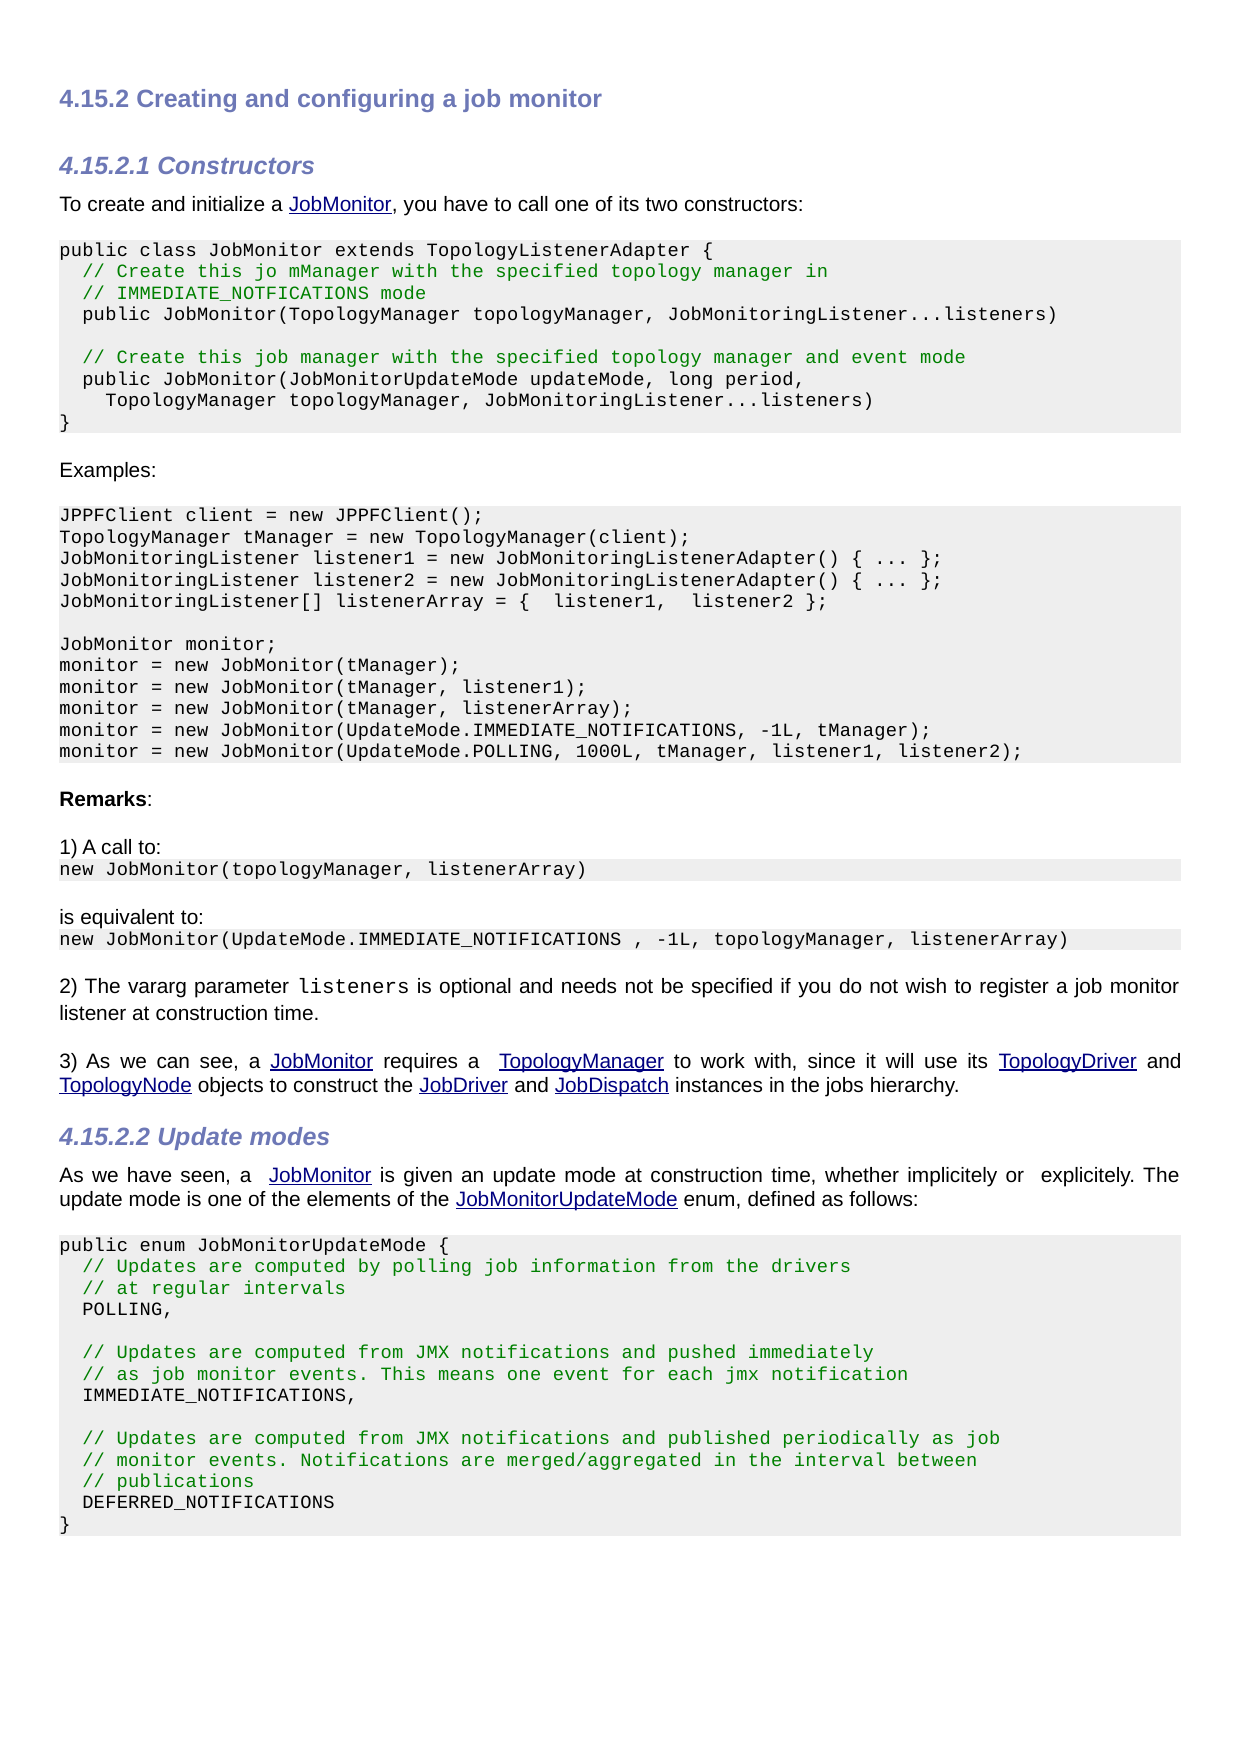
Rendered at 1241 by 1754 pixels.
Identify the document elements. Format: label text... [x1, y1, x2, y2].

text new JobMonitor(UpdateMode.IMMEDIATE_NOTIFICATIONS , -1L, topologyManager, listenerArray) [59, 929, 1181, 950]
text // Updates are computed from JMX notifications and published periodically as job [59, 1428, 1181, 1450]
text As we have seen, a JobMonitor is given an update mode at construction time, whether implicitely or explicitely. The update mode is one of the elements of the JobMonitorUpdateMode enum, defined as follows: [59, 1163, 1181, 1211]
text 2) The vararg parameter listeners is optional and needs not be specified if you do not wish to register a job monitor listener at construction time. [59, 974, 1181, 1024]
text is equivalent to: [59, 905, 1181, 929]
text // Updates are computed from JMX notifications and pushed immediately [59, 1343, 1181, 1364]
text monitor = new JobMonitor(UpdateMode.IMMEDIATE_NOTIFICATIONS, -1L, tManager); [59, 720, 1181, 742]
text // Create this job manager with the specified topology manager and event mode [59, 348, 1181, 369]
text monitor = new JobMonitor(tManager, listener1); [59, 677, 1181, 699]
text // monitor events. Notifications are merged/aggregated in the interval between [59, 1450, 1181, 1471]
text TopologyManager topologyManager, JobMonitoringListener...listeners) [59, 391, 1181, 412]
subtitle Creating and configuring a job monitor [59, 84, 1181, 113]
text // publications [59, 1471, 1181, 1493]
text // Create this jo mManager with the specified topology manager in [59, 262, 1181, 283]
text JobMonitoringListener[] listenerArray = { listener1, listener2 }; [59, 591, 1181, 613]
text // at regular intervals [59, 1278, 1181, 1300]
text Remarks: [59, 787, 1181, 811]
text public JobMonitor(TopologyManager topologyManager, JobMonitoringListener...listeners) [59, 305, 1181, 326]
text JPPFClient client = new JPPFClient(); [59, 506, 1181, 527]
text 1) A call to: [59, 835, 1181, 859]
text 3) As we can see, a JobMonitor requires a TopologyManager to work with, since it will use its TopologyDriver and TopologyNode objects to construct the JobDriver and JobDispatch instances in the jobs hierarchy. [59, 1048, 1181, 1097]
text } [59, 1514, 1181, 1536]
text JobMonitoringListener listener1 = new JobMonitoringListenerAdapter() { ... }; [59, 548, 1181, 570]
subtitle Update modes [59, 1122, 1181, 1151]
text } [59, 412, 1181, 433]
text JobMonitoringListener listener2 = new JobMonitoringListenerAdapter() { ... }; [59, 570, 1181, 591]
text Examples: [59, 457, 1181, 482]
text POLLING, [59, 1300, 1181, 1321]
subtitle Constructors [59, 151, 1181, 180]
text DEFERRED_NOTIFICATIONS [59, 1493, 1181, 1514]
text new JobMonitor(topologyManager, listenerArray) [59, 859, 1181, 881]
text public JobMonitor(JobMonitorUpdateMode updateMode, long period, [59, 369, 1181, 391]
text public class JobMonitor extends TopologyListenerAdapter { [59, 240, 1181, 262]
text To create and initialize a JobMonitor, you have to call one of its two constructors: [59, 192, 1181, 216]
text JobMonitor monitor; [59, 634, 1181, 656]
text monitor = new JobMonitor(tManager); [59, 656, 1181, 677]
text // IMMEDIATE_NOTFICATIONS mode [59, 283, 1181, 305]
text IMMEDIATE_NOTIFICATIONS, [59, 1386, 1181, 1407]
text // as job monitor events. This means one event for each jmx notification [59, 1364, 1181, 1386]
text TopologyManager tManager = new TopologyManager(client); [59, 527, 1181, 548]
text // Updates are computed by polling job information from the drivers [59, 1257, 1181, 1278]
text public enum JobMonitorUpdateMode { [59, 1235, 1181, 1257]
text monitor = new JobMonitor(UpdateMode.POLLING, 1000L, tManager, listener1, listener2); [59, 742, 1181, 763]
text monitor = new JobMonitor(tManager, listenerArray); [59, 699, 1181, 720]
